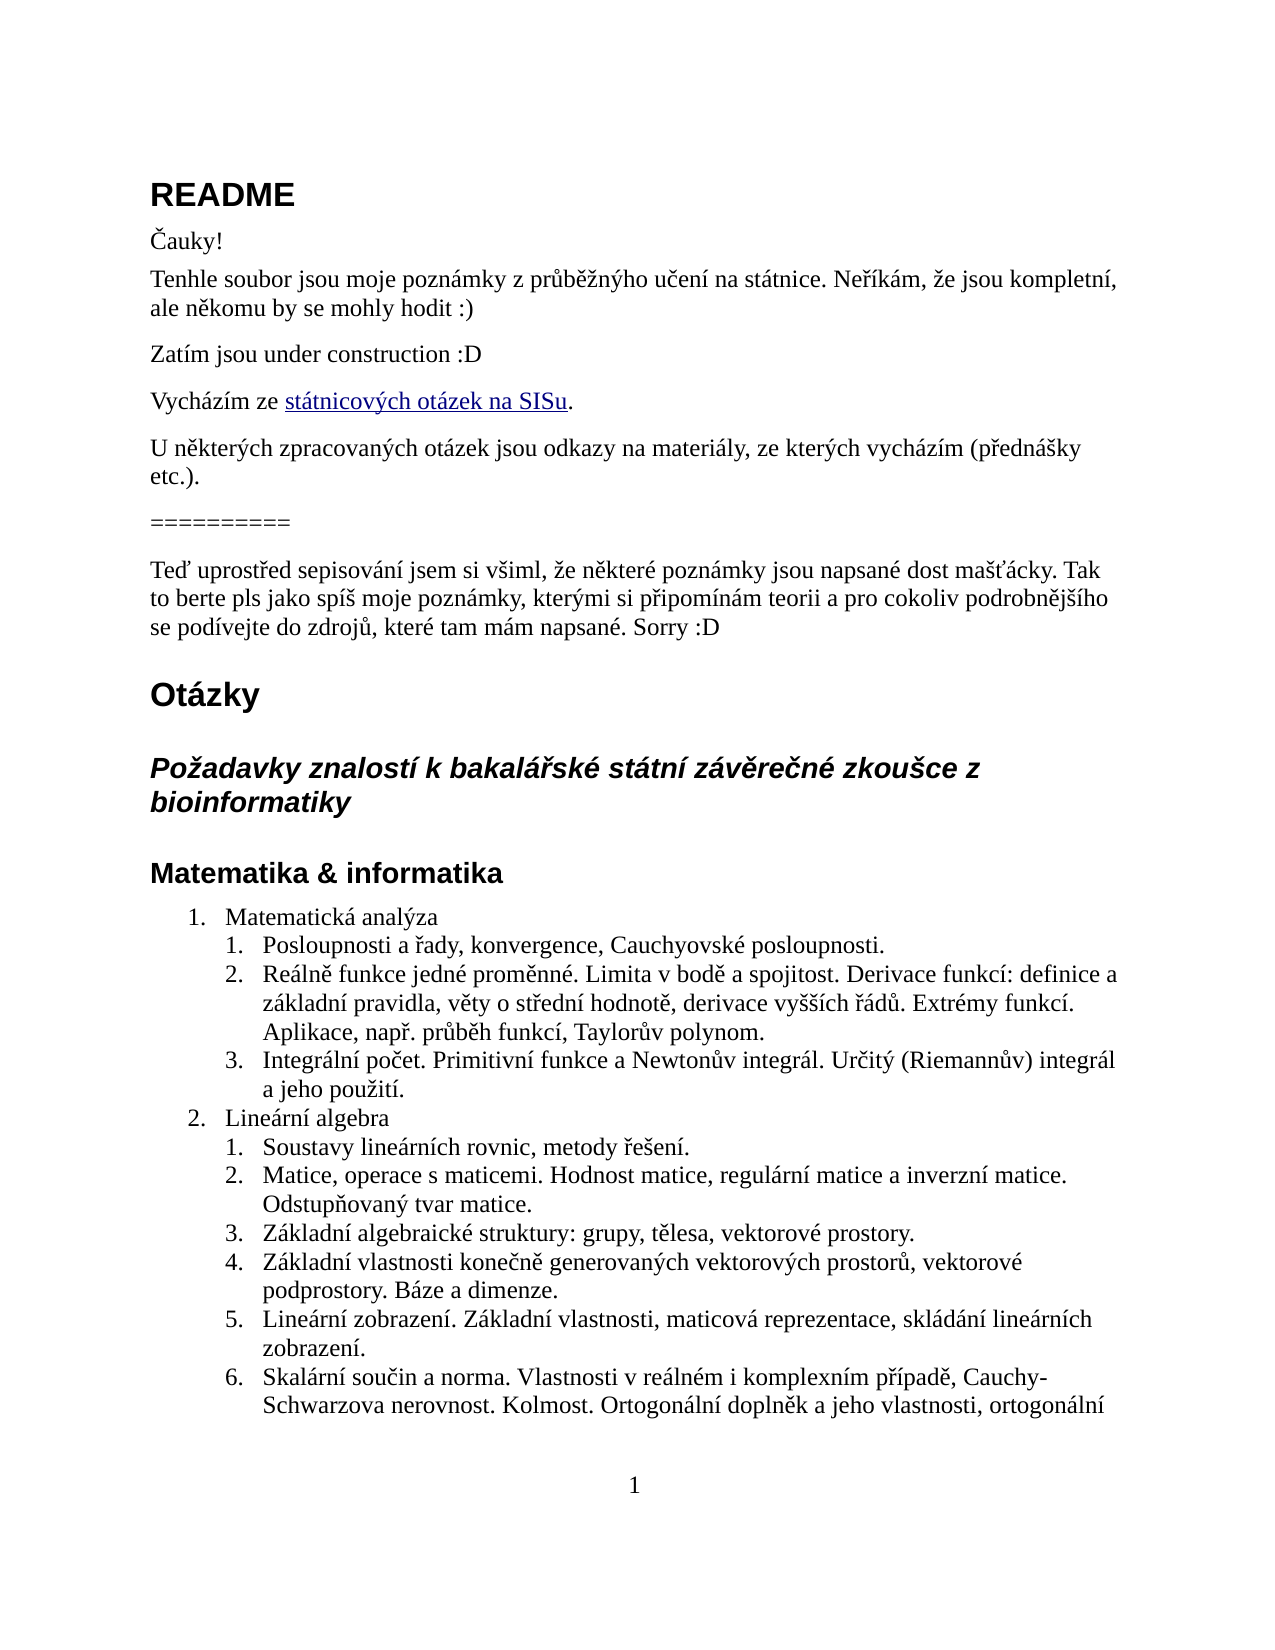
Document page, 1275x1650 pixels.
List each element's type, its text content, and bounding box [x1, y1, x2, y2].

list Matice, operace s maticemi. Hodnost matice, regulární matice a inverzní matice. Odstupňovaný tvar matice. [225, 1160, 1125, 1218]
subtitle README [150, 175, 1125, 214]
list Integrální počet. Primitivní funkce a Newtonův integrál. Určitý (Riemannův) integrál a jeho použití. [225, 1045, 1125, 1103]
list Posloupnosti a řady, konvergence, Cauchyovské posloupnosti. [225, 930, 1125, 959]
text Vycházím ze státnicových otázek na SISu. [150, 386, 1125, 415]
list Matematická analýza [187, 902, 1125, 930]
text U některých zpracovaných otázek jsou odkazy na materiály, ze kterých vycházím (přednášky etc.). [150, 433, 1125, 490]
list Reálně funkce jedné proměnné. Limita v bodě a spojitost. Derivace funkcí: definice a základní pravidla, věty o střední hodnotě, derivace vyšších řádů. Extrémy funkcí. Aplikace, např. průběh funkcí, Taylorův polynom. [225, 959, 1125, 1045]
subtitle Požadavky znalostí k bakalářské státní závěrečné zkoušce z bioinformatiky [150, 751, 1125, 818]
text Teď uprostřed sepisování jsem si všiml, že některé poznámky jsou napsané dost mašťácky. Tak to berte pls jako spíš moje poznámky, kterými si připomínám teorii a pro cokoliv podrobnějšího se podívejte do zdrojů, které tam mám napsané. Sorry :D [150, 555, 1125, 641]
text Tenhle soubor jsou moje poznámky z průběžnýho učení na státnice. Neříkám, že jsou kompletní, ale někomu by se mohly hodit :) [150, 264, 1125, 321]
text Zatím jsou under construction :D [150, 339, 1125, 368]
subtitle Matematika & informatika [150, 856, 1125, 889]
list Skalární součin a norma. Vlastnosti v reálném i komplexním případě, Cauchy-Schwarzova nerovnost. Kolmost. Ortogonální doplněk a jeho vlastnosti, ortogonální [225, 1362, 1125, 1419]
subtitle Otázky [150, 675, 1125, 713]
list Lineární zobrazení. Základní vlastnosti, maticová reprezentace, skládání lineárních zobrazení. [225, 1304, 1125, 1362]
text Čauky! [150, 226, 1125, 255]
list Základní algebraické struktury: grupy, tělesa, vektorové prostory. [225, 1218, 1125, 1247]
list Základní vlastnosti konečně generovaných vektorových prostorů, vektorové podprostory. Báze a dimenze. [225, 1247, 1125, 1304]
text ========== [150, 508, 1125, 537]
list Lineární algebra [187, 1103, 1125, 1132]
list Soustavy lineárních rovnic, metody řešení. [225, 1132, 1125, 1160]
